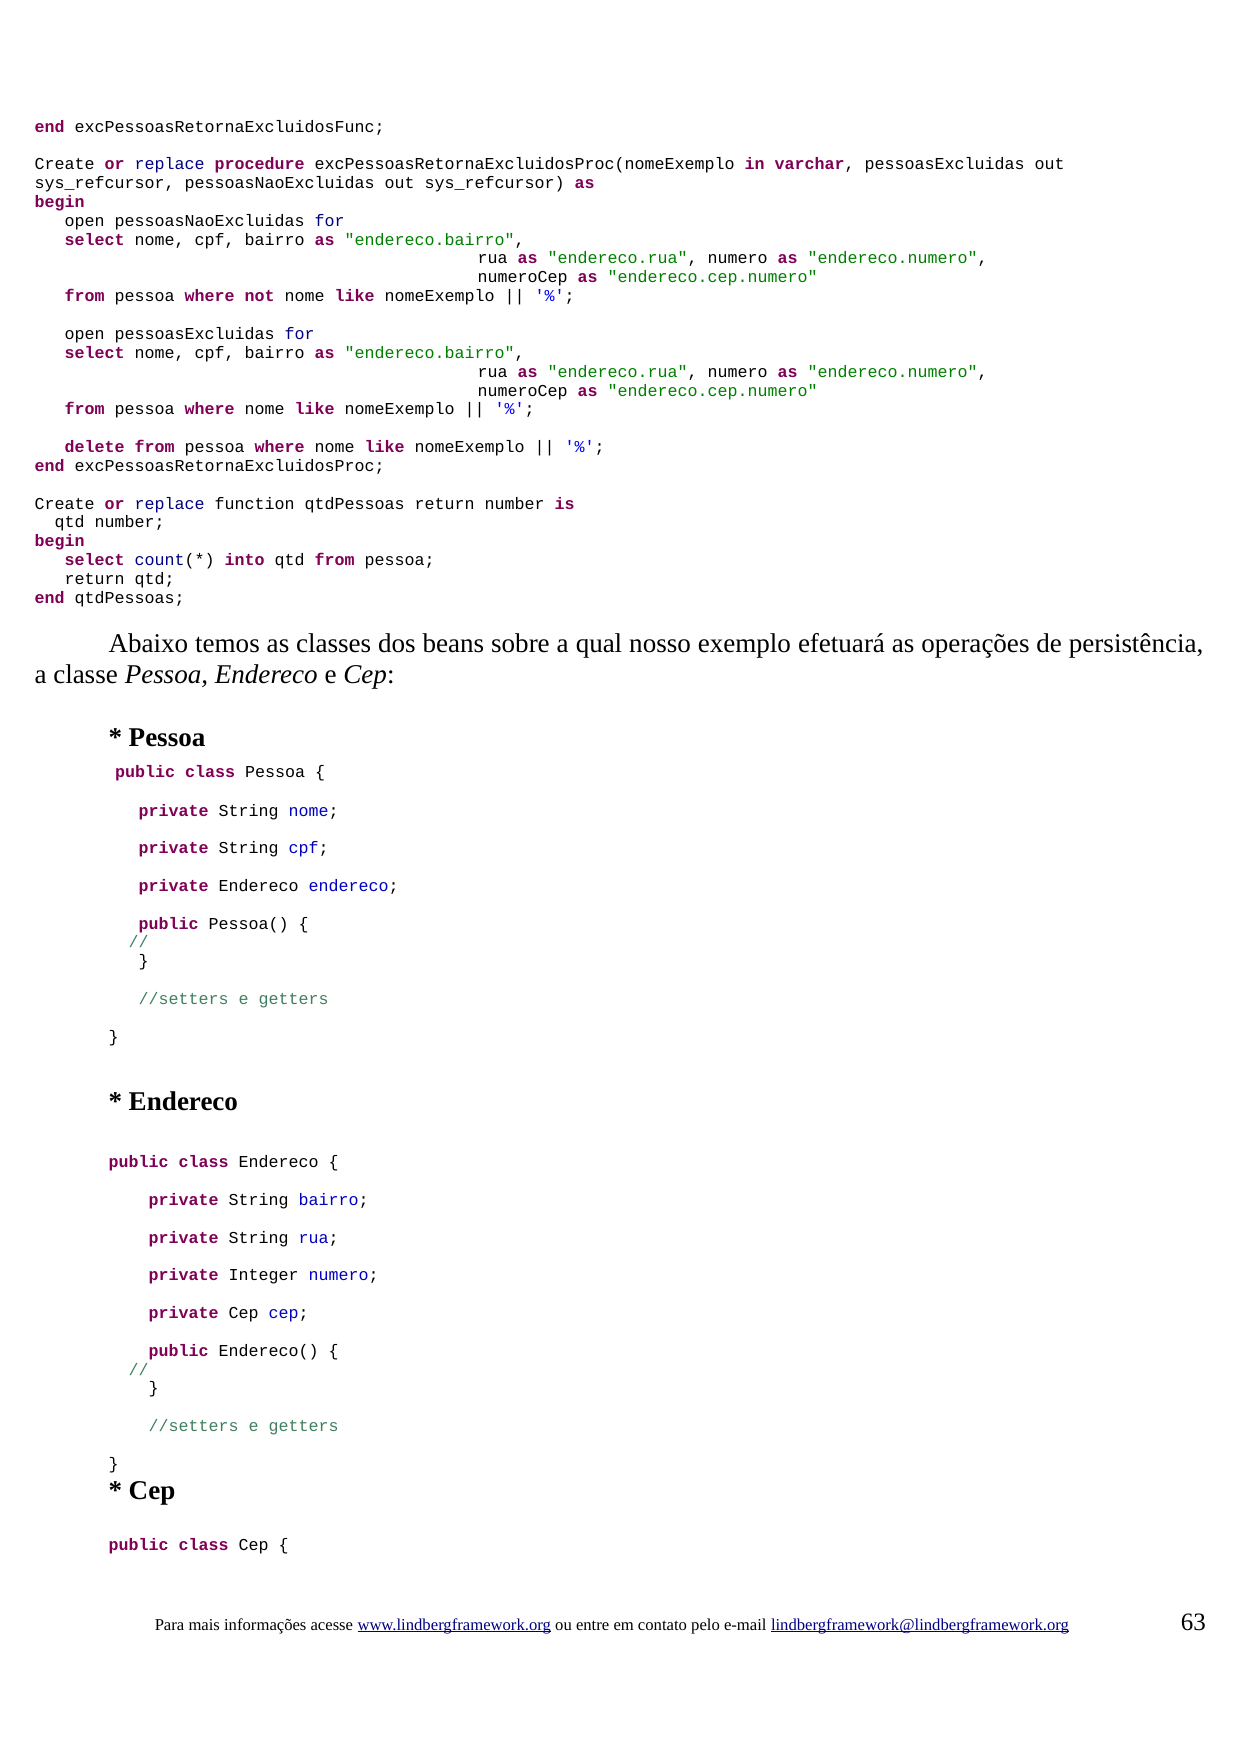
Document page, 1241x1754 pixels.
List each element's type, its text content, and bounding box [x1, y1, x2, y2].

text Create or replace function qtdPessoas return number is [34, 495, 1206, 514]
text Create or replace procedure excPessoasRetornaExcluidosProc(nomeExemplo in varchar, pessoasExcluidas out sys_refcursor, pessoasNaoExcluidas out sys_refcursor) as [34, 156, 1206, 193]
text // [34, 934, 1206, 953]
text } [34, 1028, 1206, 1047]
text private Cep cep; [34, 1304, 1206, 1323]
text private Endereco endereco; [34, 877, 1206, 896]
text Abaixo temos as classes dos beans sobre a qual nosso exemplo efetuará as operações de persistência, a classe Pessoa, Endereco e Cep: [34, 627, 1206, 690]
text end excPessoasRetornaExcluidosProc; [34, 457, 1206, 476]
text private String nome; [34, 802, 1206, 821]
text open pessoasNaoExcluidas for [34, 212, 1206, 231]
text delete from pessoa where nome like nomeExemplo || '%'; [34, 439, 1206, 457]
text return qtd; [34, 571, 1206, 589]
text private Integer numero; [34, 1267, 1206, 1286]
text public class Endereco { [34, 1154, 1206, 1173]
text rua as "endereco.rua", numero as "endereco.numero", [34, 363, 1206, 382]
text private String rua; [34, 1229, 1206, 1248]
text } [34, 953, 1206, 972]
text public Pessoa() { [34, 915, 1206, 934]
text //setters e getters [34, 1418, 1206, 1437]
text } [34, 1455, 1206, 1474]
text public Endereco() { [34, 1342, 1206, 1361]
text end qtdPessoas; [34, 589, 1206, 608]
text from pessoa where not nome like nomeExemplo || '%'; [34, 288, 1206, 307]
text public class Cep { [34, 1537, 1206, 1555]
text } [34, 1380, 1206, 1399]
text // [34, 1361, 1206, 1380]
text open pessoasExcluidas for [34, 326, 1206, 344]
text public class Pessoa { [34, 752, 1206, 783]
text //setters e getters [34, 991, 1206, 1009]
text rua as "endereco.rua", numero as "endereco.numero", [34, 250, 1206, 269]
text * Pessoa [34, 721, 1206, 752]
text select nome, cpf, bairro as "endereco.bairro", [34, 231, 1206, 250]
text numeroCep as "endereco.cep.numero" [34, 269, 1206, 288]
text numeroCep as "endereco.cep.numero" [34, 382, 1206, 401]
text private String cpf; [34, 840, 1206, 859]
text begin [34, 193, 1206, 212]
text select nome, cpf, bairro as "endereco.bairro", [34, 344, 1206, 363]
text end excPessoasRetornaExcluidosFunc; [34, 118, 1206, 137]
text * Endereco [34, 1085, 1206, 1116]
text * Cep [34, 1474, 1206, 1505]
text begin [34, 533, 1206, 552]
text select count(*) into qtd from pessoa; [34, 552, 1206, 571]
text private String bairro; [34, 1191, 1206, 1210]
text qtd number; [34, 514, 1206, 533]
text from pessoa where nome like nomeExemplo || '%'; [34, 401, 1206, 420]
